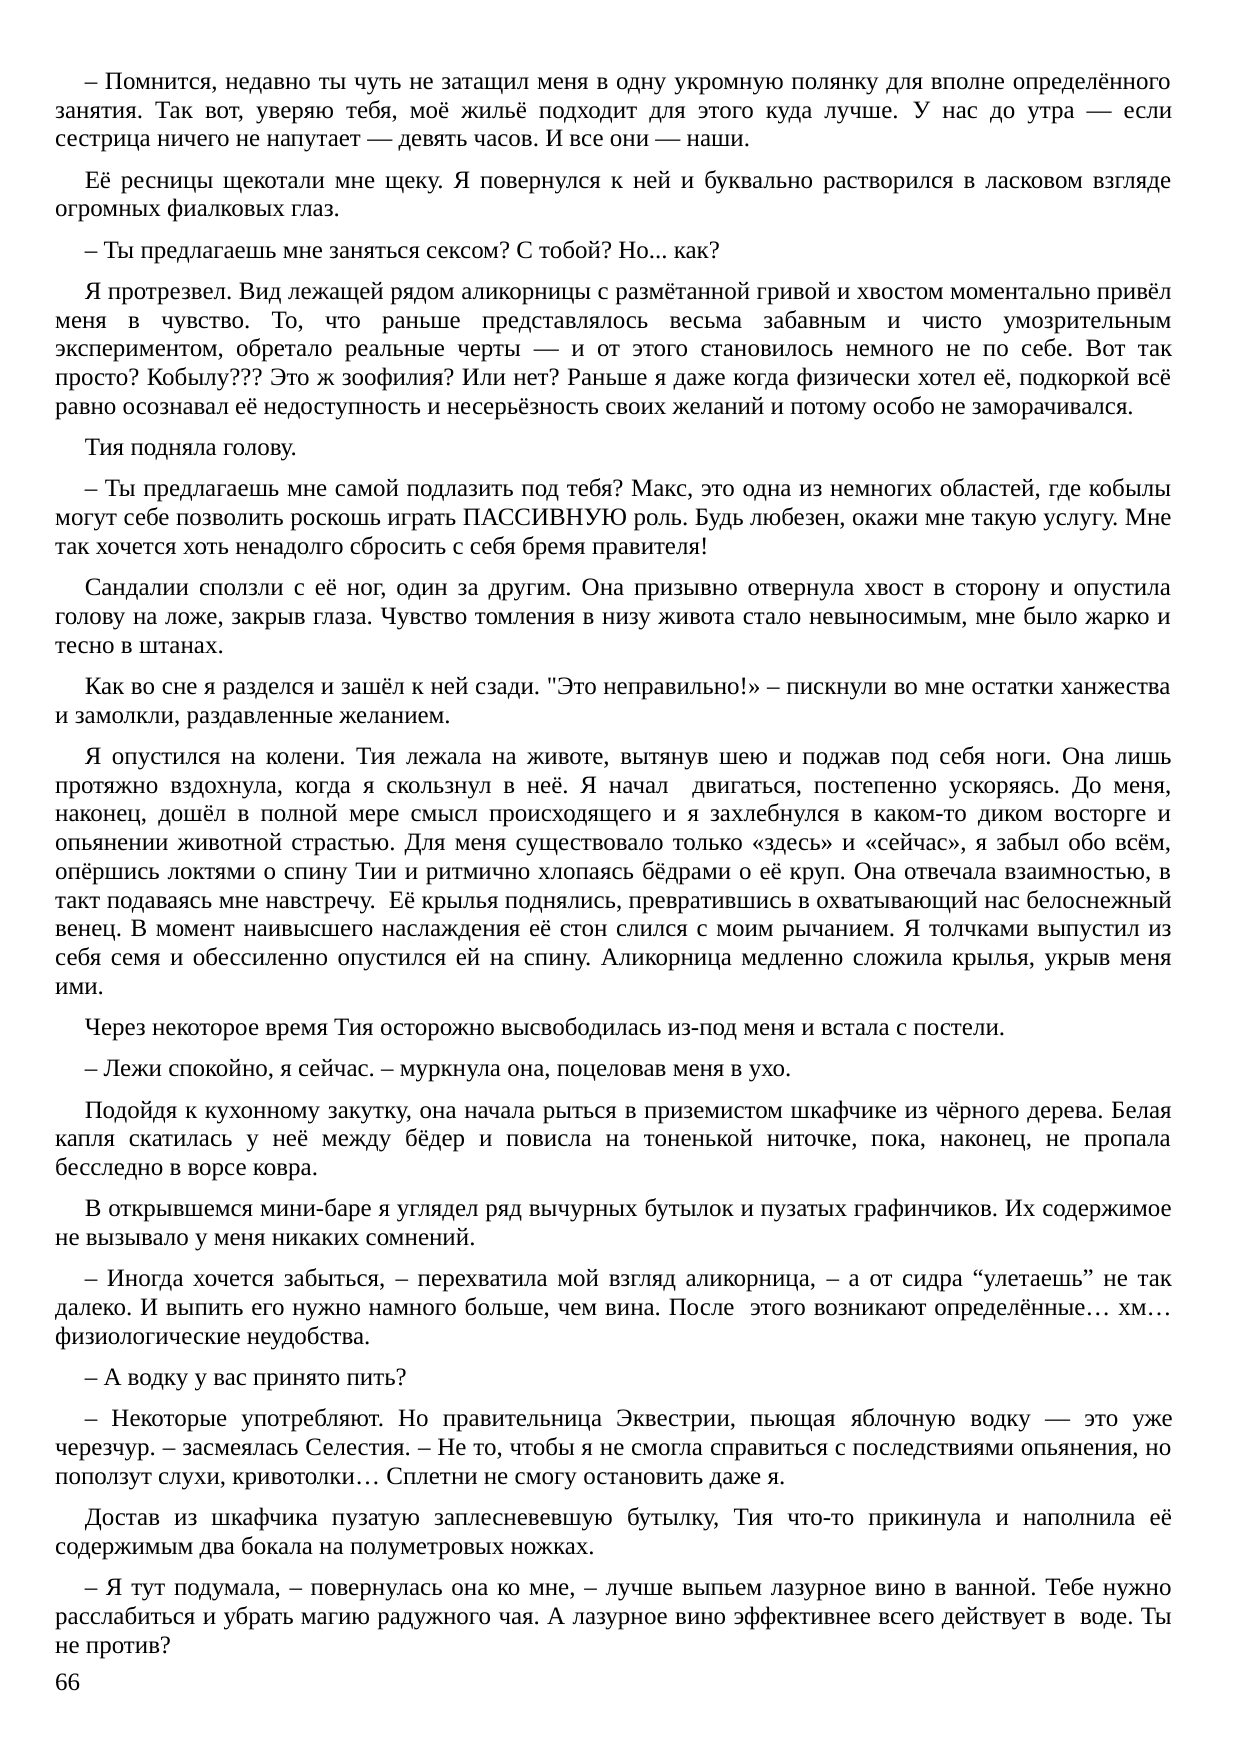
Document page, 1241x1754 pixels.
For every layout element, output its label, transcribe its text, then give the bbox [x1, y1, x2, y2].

text – Лежи спокойно, я сейчас. – муркнула она, поцеловав меня в ухо. [55, 1053, 1173, 1082]
text – Я тут подумала, – повернулась она ко мне, – лучше выпьем лазурное вино в ванной. Тебе нужно расслабиться и убрать магию радужного чая. А лазурное вино эффективнее всего действует в воде. Ты не против? [55, 1572, 1173, 1658]
text Достав из шкафчика пузатую заплесневевшую бутылку, Тия что-то прикинула и наполнила её содержимым два бокала на полуметровых ножках. [55, 1502, 1173, 1560]
text – Ты предлагаешь мне самой подлазить под тебя? Макс, это одна из немногих областей, где кобылы могут себе позволить роскошь играть ПАССИВНУЮ роль. Будь любезен, окажи мне такую услугу. Мне так хочется хоть ненадолго сбросить с себя бремя правителя! [55, 473, 1173, 560]
text В открывшемся мини-баре я углядел ряд вычурных бутылок и пузатых графинчиков. Их содержимое не вызывало у меня никаких сомнений. [55, 1193, 1173, 1251]
text – Ты предлагаешь мне заняться сексом? С тобой? Но... как? [55, 235, 1173, 263]
text Подойдя к кухонному закутку, она начала рыться в приземистом шкафчике из чёрного дерева. Белая капля скатилась у неё между бёдер и повисла на тоненькой ниточке, пока, наконец, не пропала бесследно в ворсе ковра. [55, 1095, 1173, 1181]
text Я опустился на колени. Тия лежала на животе, вытянув шею и поджав под себя ноги. Она лишь протяжно вздохнула, когда я скользнул в неё. Я начал двигаться, постепенно ускоряясь. До меня, наконец, дошёл в полной мере смысл происходящего и я захлебнулся в каком-то диком восторге и опьянении животной страстью. Для меня существовало только «здесь» и «сейчас», я забыл обо всём, опёршись локтями о спину Тии и ритмично хлопаясь бёдрами о её круп. Она отвечала взаимностью, в такт подаваясь мне навстречу. Её крылья поднялись, превратившись в охватывающий нас белоснежный венец. В момент наивысшего наслаждения её стон слился с моим рычанием. Я толчками выпустил из себя семя и обессиленно опустился ей на спину. Аликорница медленно сложила крылья, укрыв меня ими. [55, 741, 1173, 1000]
text Её ресницы щекотали мне щеку. Я повернулся к ней и буквально растворился в ласковом взгляде огромных фиалковых глаз. [55, 165, 1173, 222]
text – Некоторые употребляют. Но правительница Эквестрии, пьющая яблочную водку — это уже черезчур. – засмеялась Селестия. – Не то, чтобы я не смогла справиться с последствиями опьянения, но поползут слухи, кривотолки… Сплетни не смогу остановить даже я. [55, 1403, 1173, 1490]
text – Помнится, недавно ты чуть не затащил меня в одну укромную полянку для вполне определённого занятия. Так вот, уверяю тебя, моё жильё подходит для этого куда лучше. У нас до утра — если сестрица ничего не напутает — девять часов. И все они — наши. [55, 66, 1173, 152]
text – Иногда хочется забыться, – перехватила мой взгляд аликорница, – а от сидра “улетаешь” не так далеко. И выпить его нужно намного больше, чем вина. После этого возникают определённые… хм… физиологические неудобства. [55, 1263, 1173, 1350]
text Как во сне я разделся и зашёл к ней сзади. "Это неправильно!» – пискнули во мне остатки ханжества и замолкли, раздавленные желанием. [55, 671, 1173, 728]
text Через некоторое время Тия осторожно высвободилась из-под меня и встала с постели. [55, 1012, 1173, 1041]
text – А водку у вас принято пить? [55, 1362, 1173, 1391]
text Сандалии сползли с её ног, один за другим. Она призывно отвернула хвост в сторону и опустила голову на ложе, закрыв глаза. Чувство томления в низу живота стало невыносимым, мне было жарко и тесно в штанах. [55, 572, 1173, 658]
text Тия подняла голову. [55, 432, 1173, 461]
text Я протрезвел. Вид лежащей рядом аликорницы с размётанной гривой и хвостом моментально привёл меня в чувство. То, что раньше представлялось весьма забавным и чисто умозрительным экспериментом, обретало реальные черты — и от этого становилось немного не по себе. Вот так просто? Кобылу??? Это ж зоофилия? Или нет? Раньше я даже когда физически хотел её, подкоркой всё равно осознавал её недоступность и несерьёзность своих желаний и потому особо не заморачивался. [55, 276, 1173, 420]
